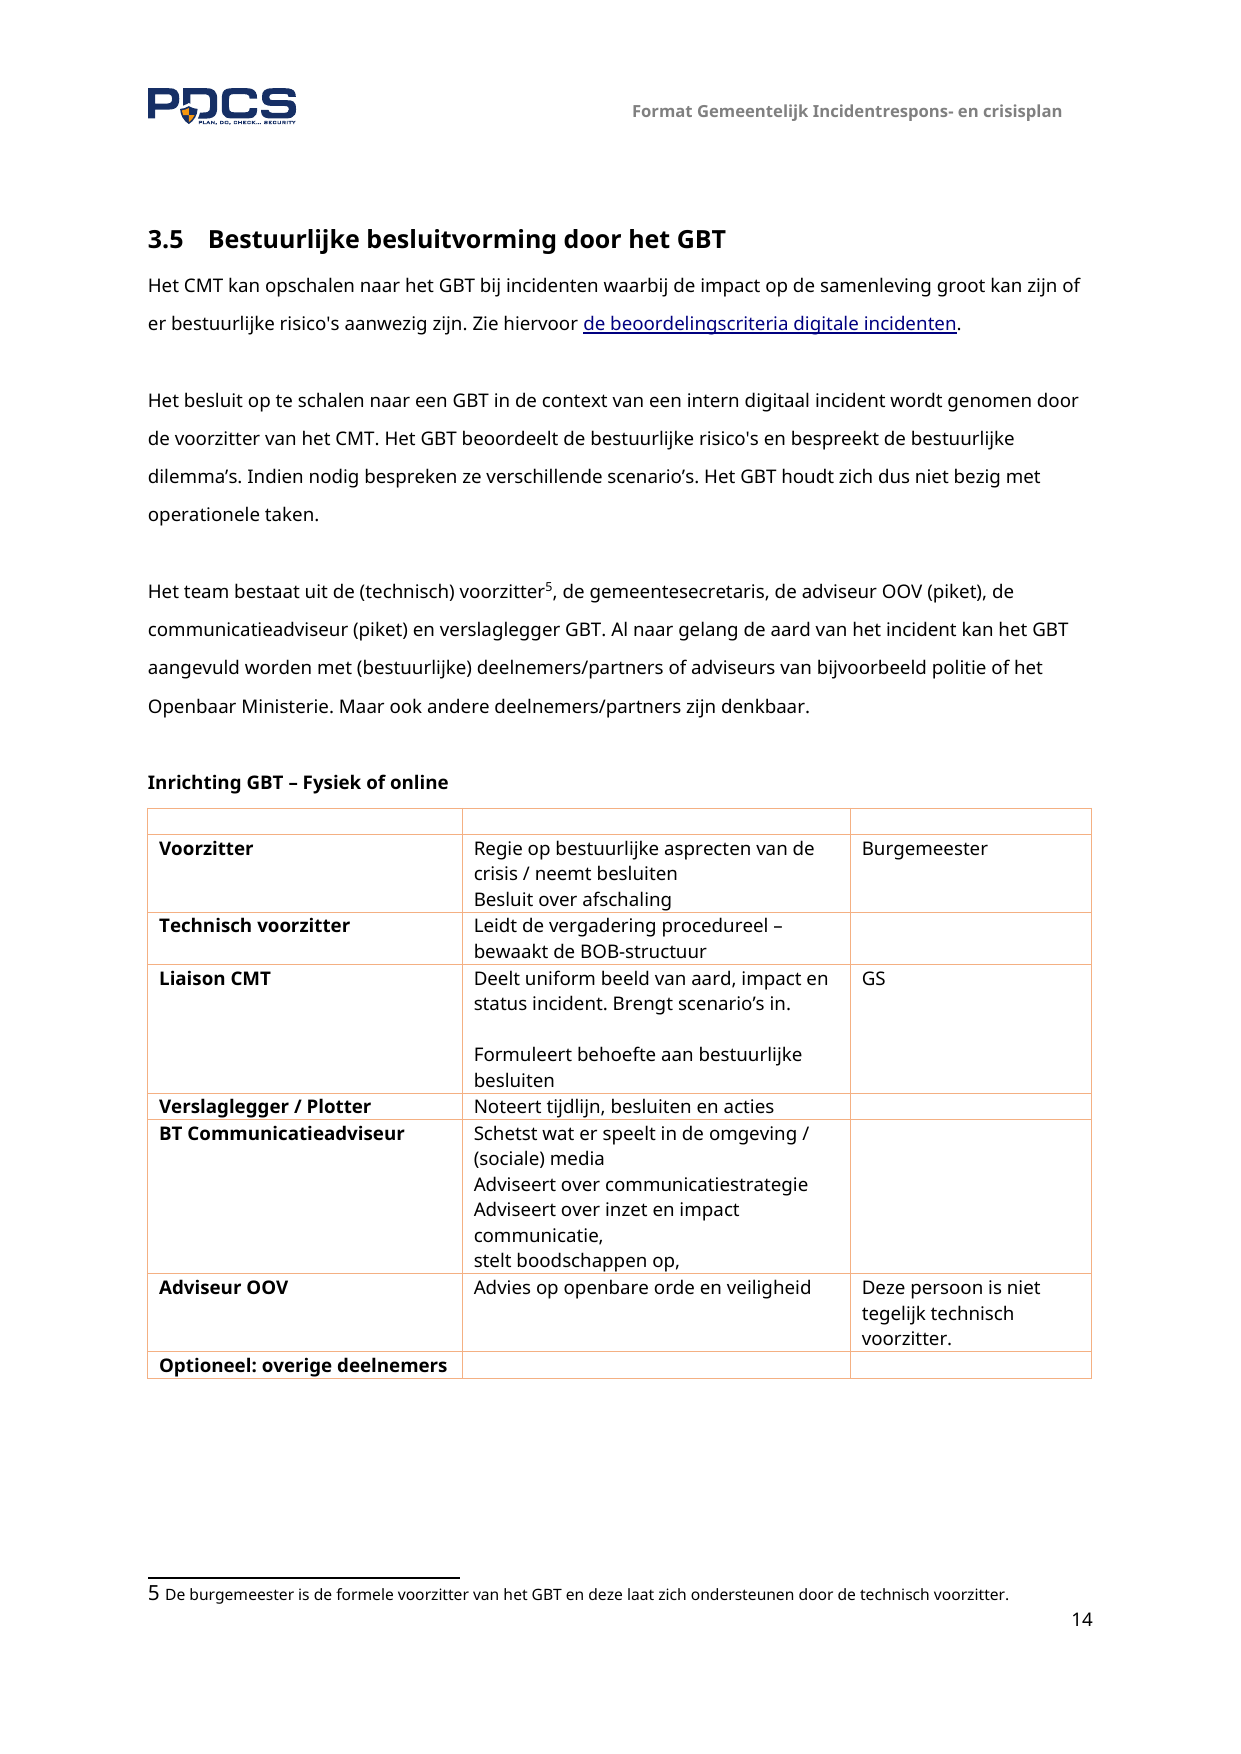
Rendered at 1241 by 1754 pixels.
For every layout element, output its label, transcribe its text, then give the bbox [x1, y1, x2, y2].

table_cell Verslaglegger / Plotter [148, 1094, 462, 1119]
text De burgemeester is de formele voorzitter van het GBT en deze laat zich ondersteunen door de technisch voorzitter. [148, 1578, 1092, 1606]
table_cell Optioneel: overige deelnemers [148, 1352, 462, 1377]
table_cell [851, 913, 1091, 964]
table_cell Deze persoon is niet tegelijk technisch voorzitter. [851, 1274, 1091, 1351]
table_cell Leidt de vergadering procedureel – bewaakt de BOB-structuur [463, 913, 850, 964]
table_cell Adviseur OOV [148, 1274, 462, 1351]
table_cell Regie op bestuurlijke asprecten van de crisis / neemt besluiten Besluit over afschaling [463, 835, 850, 912]
subtitle Bestuurlijke besluitvorming door het GBT [148, 221, 1092, 255]
table_cell [851, 1094, 1091, 1119]
table_cell [851, 1120, 1091, 1273]
table_cell BT Communicatieadviseur [148, 1120, 462, 1273]
table_cell Advies op openbare orde en veiligheid [463, 1274, 850, 1351]
table_cell Liaison CMT [148, 965, 462, 1092]
table_header Taak [463, 809, 850, 834]
text Inrichting GBT – Fysiek of online [148, 769, 1092, 795]
table_cell GS [851, 965, 1091, 1092]
table_cell Technisch voorzitter [148, 913, 462, 964]
table_cell Deelt uniform beeld van aard, impact en status incident. Brengt scenario’s in. Formuleert behoefte aan bestuurlijke besluiten [463, 965, 850, 1092]
table_cell [463, 1352, 850, 1377]
text Het CMT kan opschalen naar het GBT bij incidenten waarbij de impact op de samenleving groot kan zijn of er bestuurlijke risico's aanwezig zijn. Zie hiervoor de beoordelingscriteria digitale incidenten. [148, 272, 1092, 336]
table_cell Noteert tijdlijn, besluiten en acties [463, 1094, 850, 1119]
table_cell Schetst wat er speelt in de omgeving / (sociale) media Adviseert over communicatiestrategie Adviseert over inzet en impact communicatie, stelt boodschappen op, [463, 1120, 850, 1273]
table_cell [851, 1352, 1091, 1377]
text Het besluit op te schalen naar een GBT in de context van een intern digitaal incident wordt genomen door de voorzitter van het CMT. Het GBT beoordeelt de bestuurlijke risico's en bespreekt de bestuurlijke dilemma’s. Indien nodig bespreken ze verschillende scenario’s. Het GBT houdt zich dus niet bezig met operationele taken. [148, 387, 1092, 527]
table_header Invulling [851, 809, 1091, 834]
table_cell Burgemeester [851, 835, 1091, 912]
table_cell Voorzitter [148, 835, 462, 912]
table_header Rol [148, 809, 462, 834]
text Het team bestaat uit de (technisch) voorzitter, de gemeentesecretaris, de adviseur OOV (piket), de communicatieadviseur (piket) en verslaglegger GBT. Al naar gelang de aard van het incident kan het GBT aangevuld worden met (bestuurlijke) deelnemers/partners of adviseurs van bijvoorbeeld politie of het Openbaar Ministerie. Maar ook andere deelnemers/partners zijn denkbaar. [148, 578, 1092, 718]
